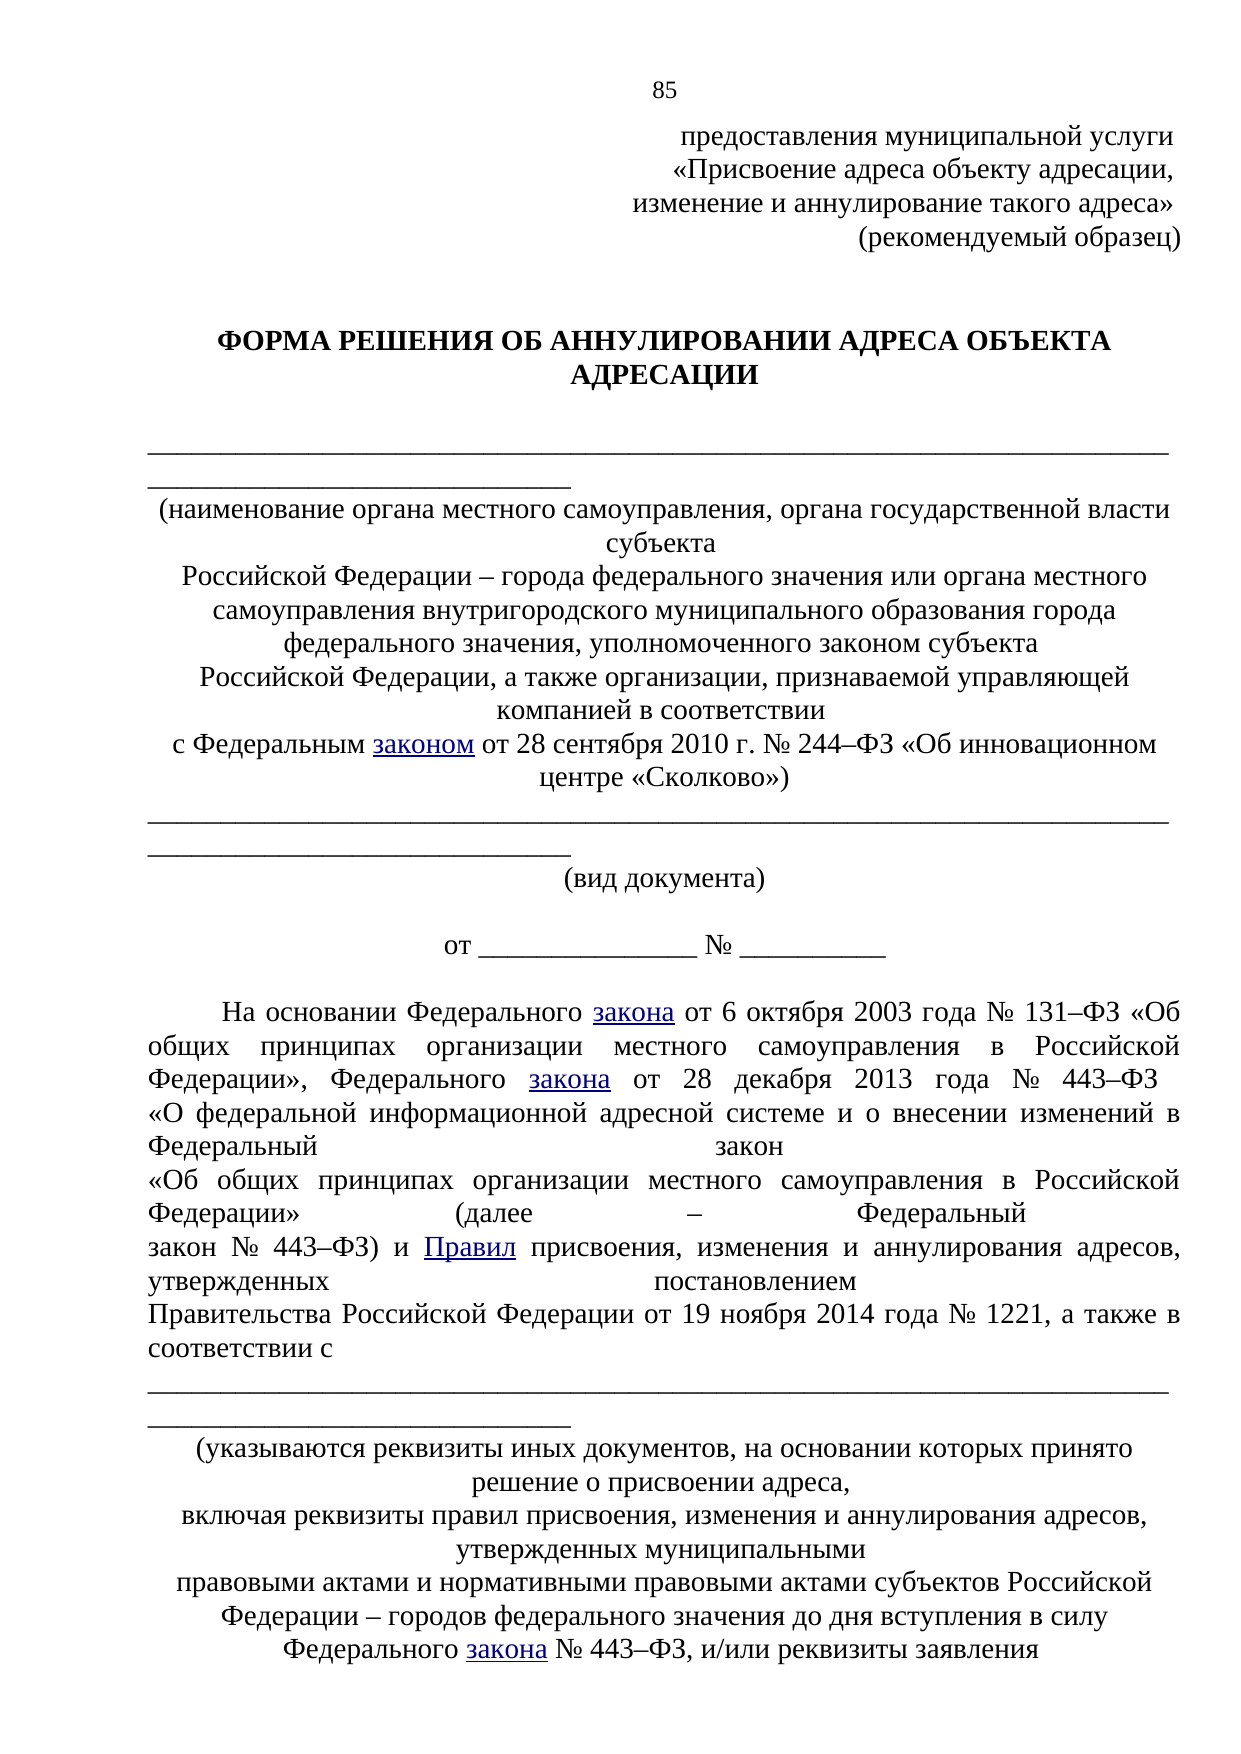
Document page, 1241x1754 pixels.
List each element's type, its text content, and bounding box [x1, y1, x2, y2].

text (вид документа) [148, 860, 1181, 894]
text ___________________________________________________________________________________________________ [148, 424, 1181, 491]
text предоставления муниципальной услуги «Присвоение адреса объекту адресации, изменение и аннулирование такого адреса» (рекомендуемый образец) [148, 118, 1181, 252]
text ___________________________________________________________________________________________________ [148, 793, 1181, 860]
text (наименование органа местного самоуправления, органа государственной власти субъекта Российской Федерации – города федерального значения или органа местного самоуправления внутригородского муниципального образования города федерального значения, уполномоченного законом субъекта Российской Федерации, а также организации, признаваемой управляющей компанией в соответствии с Федеральным законом от 28 сентября 2010 г. № 244–ФЗ «Об инновационном центре «Сколково») [148, 491, 1181, 793]
text На основании Федерального закона от 6 октября 2003 года № 131–ФЗ «Об общих принципах организации местного самоуправления в Российской Федерации», Федерального закона от 28 декабря 2013 года № 443–ФЗ «О федеральной информационной адресной системе и о внесении изменений в Федеральный закон «Об общих принципах организации местного самоуправления в Российской Федерации» (далее – Федеральный закон № 443–ФЗ) и Правил присвоения, изменения и аннулирования адресов, утвержденных постановлением Правительства Российской Федерации от 19 ноября 2014 года № 1221, а также в соответствии с [148, 994, 1181, 1363]
text (указываются реквизиты иных документов, на основании которых принято решение о присвоении адреса, включая реквизиты правил присвоения, изменения и аннулирования адресов, утвержденных муниципальными правовыми актами и нормативными правовыми актами субъектов Российской Федерации – городов федерального значения до дня вступления в силу Федерального закона № 443–ФЗ, и/или реквизиты заявления [148, 1430, 1181, 1665]
text от _______________ № __________ [148, 927, 1181, 961]
subtitle ФОРМА РЕШЕНИЯ ОБ АННУЛИРОВАНИИ АДРЕСА ОБЪЕКТА АДРЕСАЦИИ [148, 323, 1181, 391]
text ___________________________________________________________________________________________________ [148, 1363, 1181, 1430]
